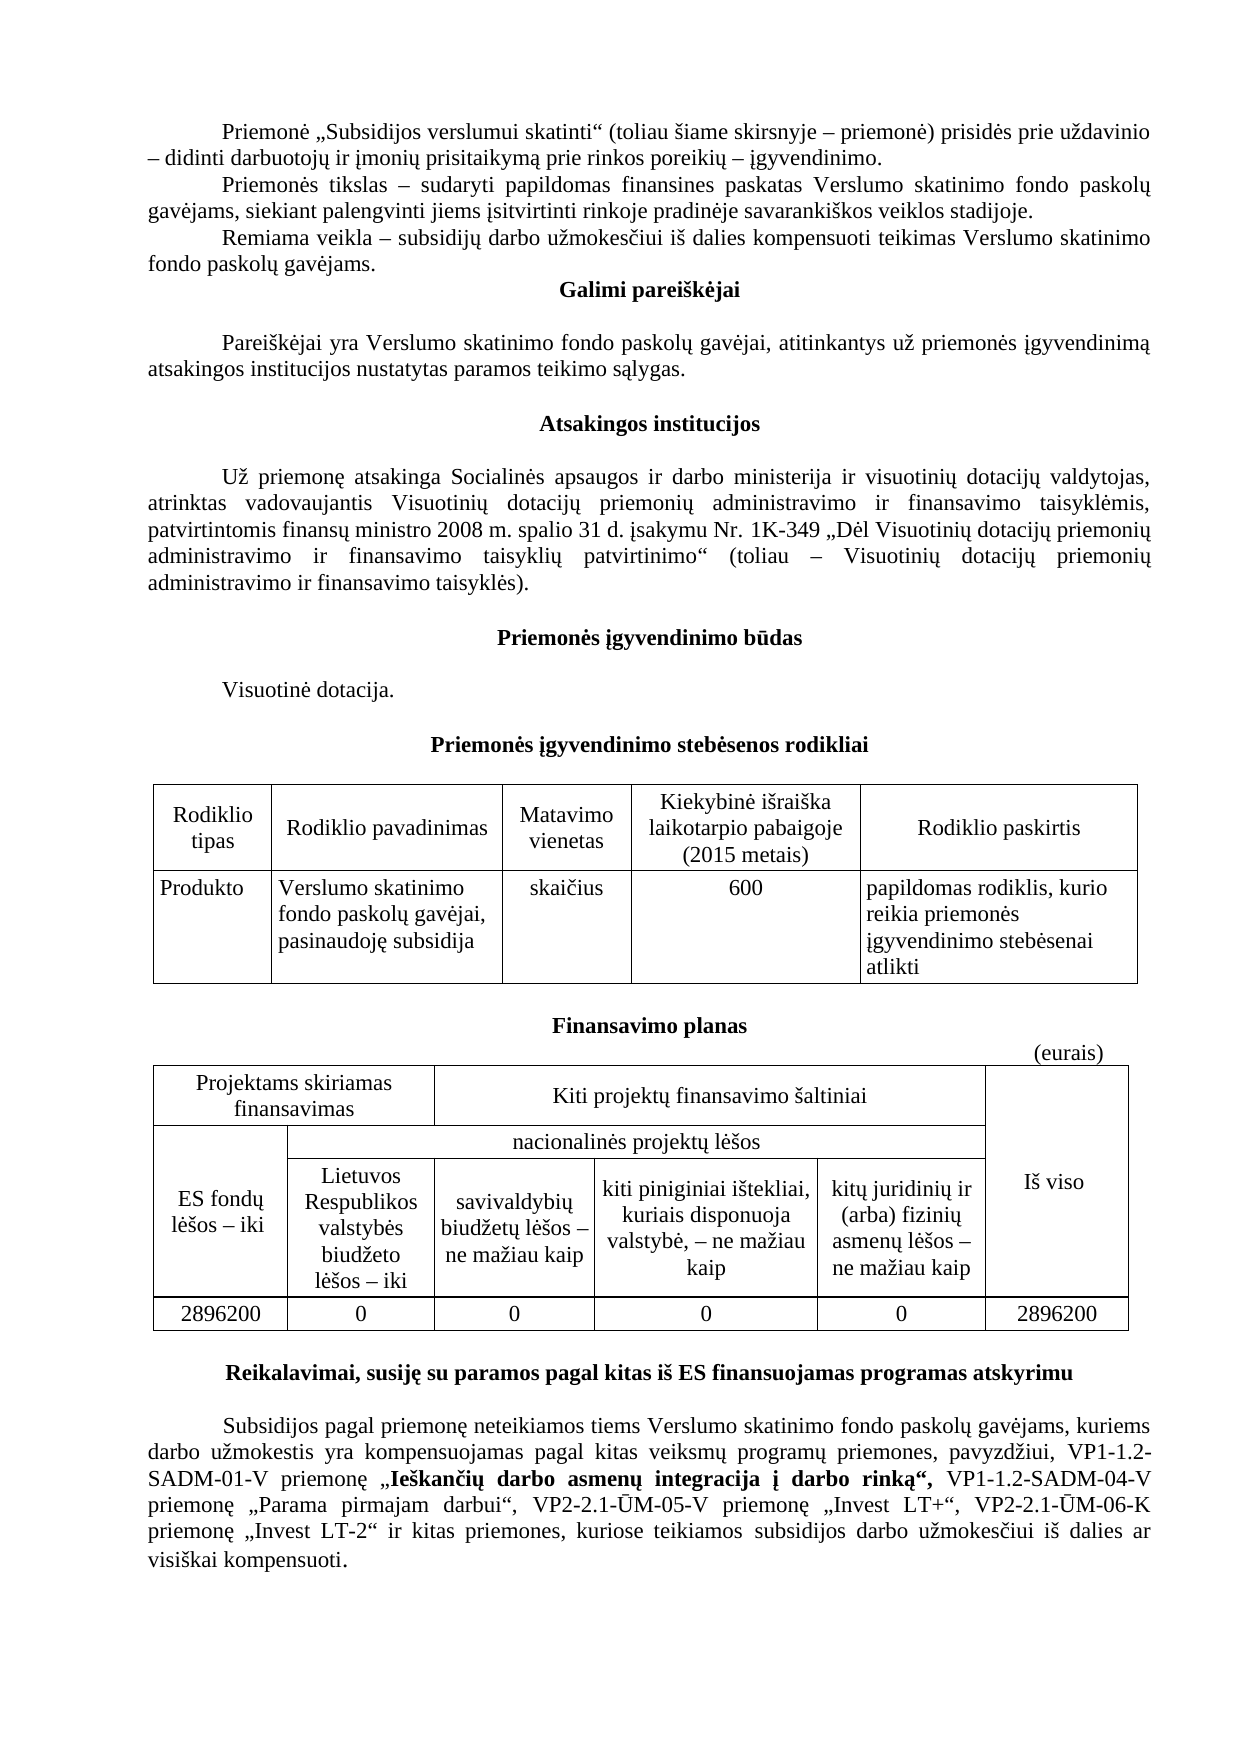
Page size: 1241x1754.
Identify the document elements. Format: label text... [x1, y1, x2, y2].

table_cell 2896200 [986, 1298, 1128, 1329]
text (eurais) [148, 1038, 1152, 1065]
text Priemonės įgyvendinimo stebėsenos rodikliai [148, 731, 1152, 758]
text Priemonės tikslas – sudaryti papildomas finansines paskatas Verslumo skatinimo fondo paskolų gavėjams, siekiant palengvinti jiems įsitvirtinti rinkoje pradinėje savarankiškos veiklos stadijoje. [148, 171, 1152, 223]
table_cell 0 [818, 1298, 985, 1329]
table_cell Lietuvos Respublikos valstybės biudžeto lėšos – iki [288, 1159, 434, 1296]
text Priemonės įgyvendinimo būdas [148, 624, 1152, 650]
table_cell 600 [632, 871, 860, 982]
text Galimi pareiškėjai [148, 276, 1152, 303]
text Remiama veikla – subsidijų darbo užmokesčiui iš dalies kompensuoti teikimas Verslumo skatinimo fondo paskolų gavėjams. [148, 223, 1152, 276]
table_cell 0 [435, 1298, 594, 1329]
table_header Projektams skiriamas finansavimas [154, 1066, 434, 1124]
table_cell nacionalinės projektų lėšos [288, 1126, 985, 1158]
text Priemonė „Subsidijos verslumui skatinti“ (toliau šiame skirsnyje – priemonė) prisidės prie uždavinio – didinti darbuotojų ir įmonių prisitaikymą prie rinkos poreikių – įgyvendinimo. [148, 118, 1152, 171]
table_header Rodiklio tipas [154, 785, 271, 870]
table_cell kiti piniginiai ištekliai, kuriais disponuoja valstybė, – ne mažiau kaip [595, 1159, 817, 1296]
table_header Rodiklio paskirtis [861, 785, 1137, 870]
table_cell papildomas rodiklis, kurio reikia priemonės įgyvendinimo stebėsenai atlikti [861, 871, 1137, 982]
text Subsidijos pagal priemonę neteikiamos tiems Verslumo skatinimo fondo paskolų gavėjams, kuriems darbo užmokestis yra kompensuojamas pagal kitas veiksmų programų priemones, pavyzdžiui, VP1-1.2-SADM-01-V priemonę „Ieškančių darbo asmenų integracija į darbo rinką“, VP1-1.2-SADM-04-V priemonę „Parama pirmajam darbui“, VP2-2.1-ŪM-05-V priemonę „Invest LT+“, VP2-2.1-ŪM-06-K priemonę „Invest LT-2“ ir kitas priemones, kuriose teikiamos subsidijos darbo užmokesčiui iš dalies ar visiškai kompensuoti. [148, 1412, 1152, 1573]
table_header Iš viso [986, 1066, 1128, 1296]
table_cell skaičius [503, 871, 631, 982]
table_cell 0 [288, 1298, 434, 1329]
table_cell Produkto [154, 871, 271, 982]
table_header Rodiklio pavadinimas [272, 785, 502, 870]
text Reikalavimai, susiję su paramos pagal kitas iš ES finansuojamas programas atskyrimu [148, 1359, 1152, 1386]
text Finansavimo planas [148, 1012, 1152, 1038]
text Atsakingos institucijos [148, 410, 1152, 437]
table_cell 2896200 [154, 1298, 287, 1329]
table_cell kitų juridinių ir (arba) fizinių asmenų lėšos – ne mažiau kaip [818, 1159, 985, 1296]
table_cell Verslumo skatinimo fondo paskolų gavėjai, pasinaudoję subsidija [272, 871, 502, 982]
text Už priemonę atsakinga Socialinės apsaugos ir darbo ministerija ir visuotinių dotacijų valdytojas, atrinktas vadovaujantis Visuotinių dotacijų priemonių administravimo ir finansavimo taisyklėmis, patvirtintomis finansų ministro 2008 m. spalio 31 d. įsakymu Nr. 1K-349 „Dėl Visuotinių dotacijų priemonių administravimo ir finansavimo taisyklių patvirtinimo“ (toliau – Visuotinių dotacijų priemonių administravimo ir finansavimo taisyklės). [148, 463, 1152, 595]
table_header Kiti projektų finansavimo šaltiniai [435, 1066, 985, 1124]
text Pareiškėjai yra Verslumo skatinimo fondo paskolų gavėjai, atitinkantys už priemonės įgyvendinimą atsakingos institucijos nustatytas paramos teikimo sąlygas. [148, 329, 1152, 382]
table_cell savivaldybių biudžetų lėšos – ne mažiau kaip [435, 1159, 594, 1296]
table_header Kiekybinė išraiška laikotarpio pabaigoje (2015 metais) [632, 785, 860, 870]
table_cell ES fondų lėšos – iki [154, 1126, 287, 1296]
table_header Matavimo vienetas [503, 785, 631, 870]
text Visuotinė dotacija. [148, 676, 1152, 703]
table_cell 0 [595, 1298, 817, 1329]
